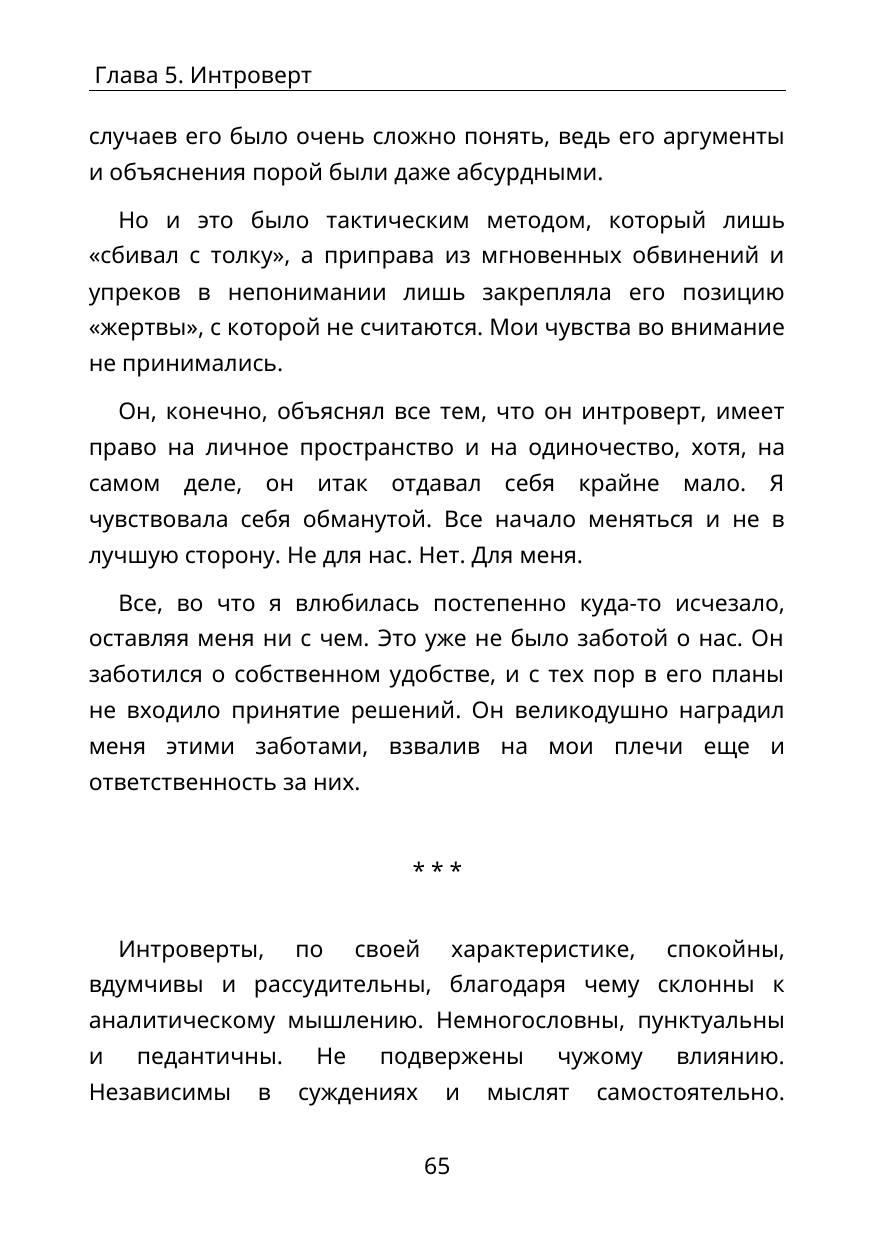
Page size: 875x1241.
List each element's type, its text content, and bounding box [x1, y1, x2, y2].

text случаев его было очень сложно понять, ведь его аргументы и объяснения порой были даже абсурдными. [88, 120, 786, 187]
text Интроверты, по своей характеристике, спокойны, вдумчивы и рассудительны, благодаря чему склонны к аналитическому мышлению. Немногословны, пунктуальны и педантичны. Не подвержены чужому влиянию. Независимы в суждениях и мыслят самостоятельно. [88, 932, 786, 1107]
text Все, во что я влюбилась постепенно куда-то исчезало, оставляя меня ни с чем. Это уже не было заботой о нас. Он заботился о собственном удобстве, и с тех пор в его планы не входило принятие решений. Он великодушно наградил меня этими заботами, взвалив на мои плечи еще и ответственность за них. [88, 586, 786, 797]
subtitle * * * [88, 855, 786, 886]
text Он, конечно, объяснял все тем, что он интроверт, имеет право на личное пространство и на одиночество, хотя, на самом деле, он итак отдавал себя крайне мало. Я чувствовала себя обманутой. Все начало меняться и не в лучшую сторону. Не для нас. Нет. Для меня. [88, 395, 786, 570]
text Но и это было тактическим методом, который лишь «сбивал с толку», а приправа из мгновенных обвинений и упреков в непонимании лишь закрепляла его позицию «жертвы», с которой не считаются. Мои чувства во внимание не принимались. [88, 203, 786, 378]
